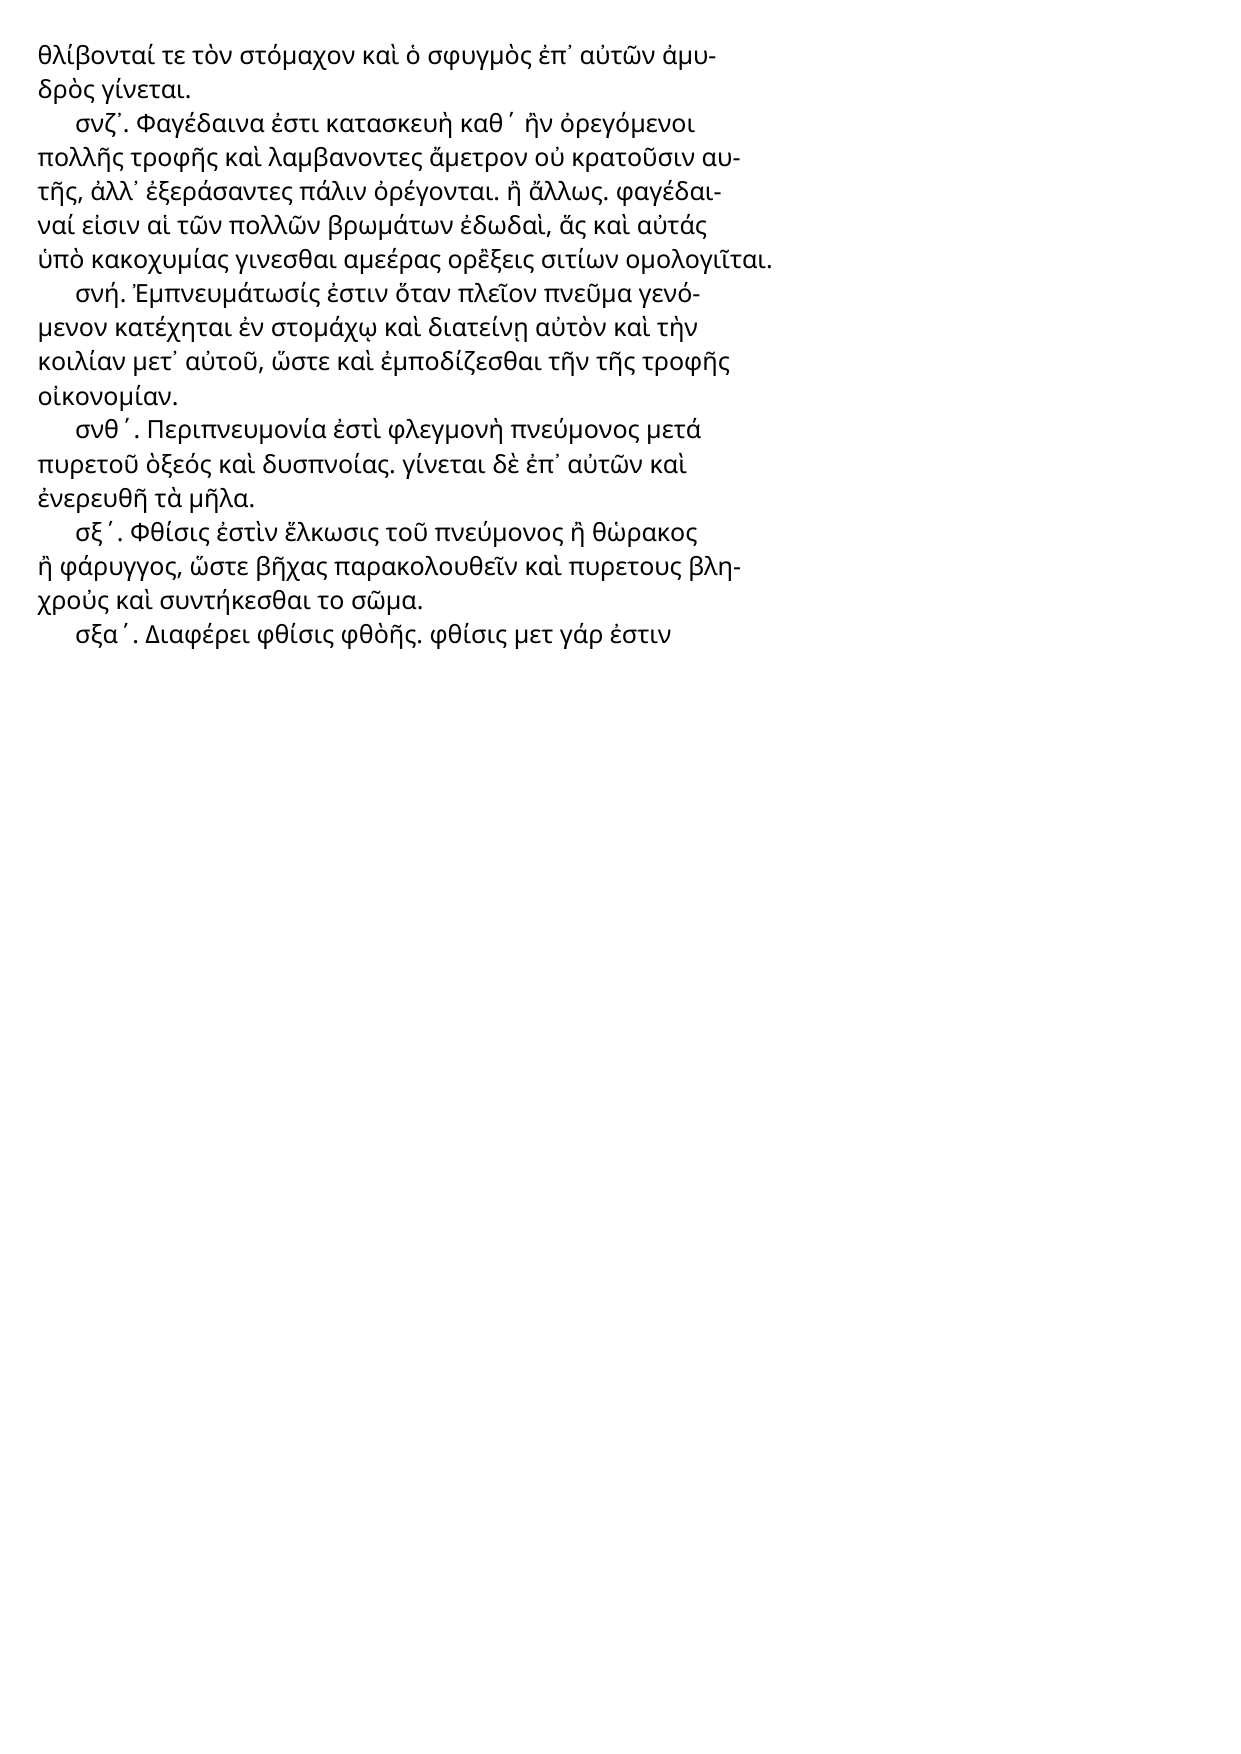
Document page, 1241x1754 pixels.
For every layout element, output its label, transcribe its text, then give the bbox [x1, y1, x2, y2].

text σξα΄. Διαφέρει φθίσις φθὸῆς. φθίσις μετ γάρ ἐστιν [37, 617, 1203, 651]
text σνζ᾽. Φαγέδαινα ἐστι κατασκευὴ καθ΄ ἢν ὀρεγόμενοι πολλῆς τροφῆς καὶ λαμβανοντες ἄμετρον οὐ κρατοῦσιν αυ- τῆς, ἀλλ᾽ ἐξεράσαντες πάλιν ὀρέγονται. ἢ ἄλλως. φαγέδαι- ναί εἰσιν αἱ τῶν πολλῶν βρωμάτων ἐδωδαὶ, ἅς καὶ αὐτάς ὑπὸ κακοχυμίας γινεσθαι αμεέρας ορἒξεις σιτίων ομολογιῖται. [37, 106, 1203, 276]
text σνή. Ἐμπνευμάτωσίς ἐστιν ὅταν πλεῖον πνεῦμα γενό- μενον κατέχηται ἐν στομάχῳ καὶ διατείνῃ αὐτὸν καὶ τὴν κοιλίαν μετ᾽ αὐτοῦ, ὥστε καὶ ἐμποδίζεσθαι τῆν τῆς τροφῆς οἰκονομίαν. [37, 276, 1203, 412]
text θλίβονταί τε τὸν στόμαχον καὶ ὁ σφυγμὸς ἐπ᾽ αὐτῶν ἀμυ- δρὸς γίνεται. [37, 37, 1203, 106]
text σνθ΄. Περιπνευμονία ἐστὶ φλεγμονὴ πνεύμονος μετά πυρετοῦ ὸξεός καὶ δυσπνοίας. γίνεται δὲ ἐπ᾽ αὐτῶν καὶ ἐνερευθῆ τὰ μῆλα. [37, 412, 1203, 514]
text σξ΄. Φθίσις ἐστὶν ἕλκωσις τοῦ πνεύμονος ἢ θὡρακος ἢ φάρυγγος, ὥστε βῆχας παρακολουθεῖν καὶ πυρετους βλη- χροὐς καὶ συντήκεσθαι το σῶμα. [37, 514, 1203, 617]
